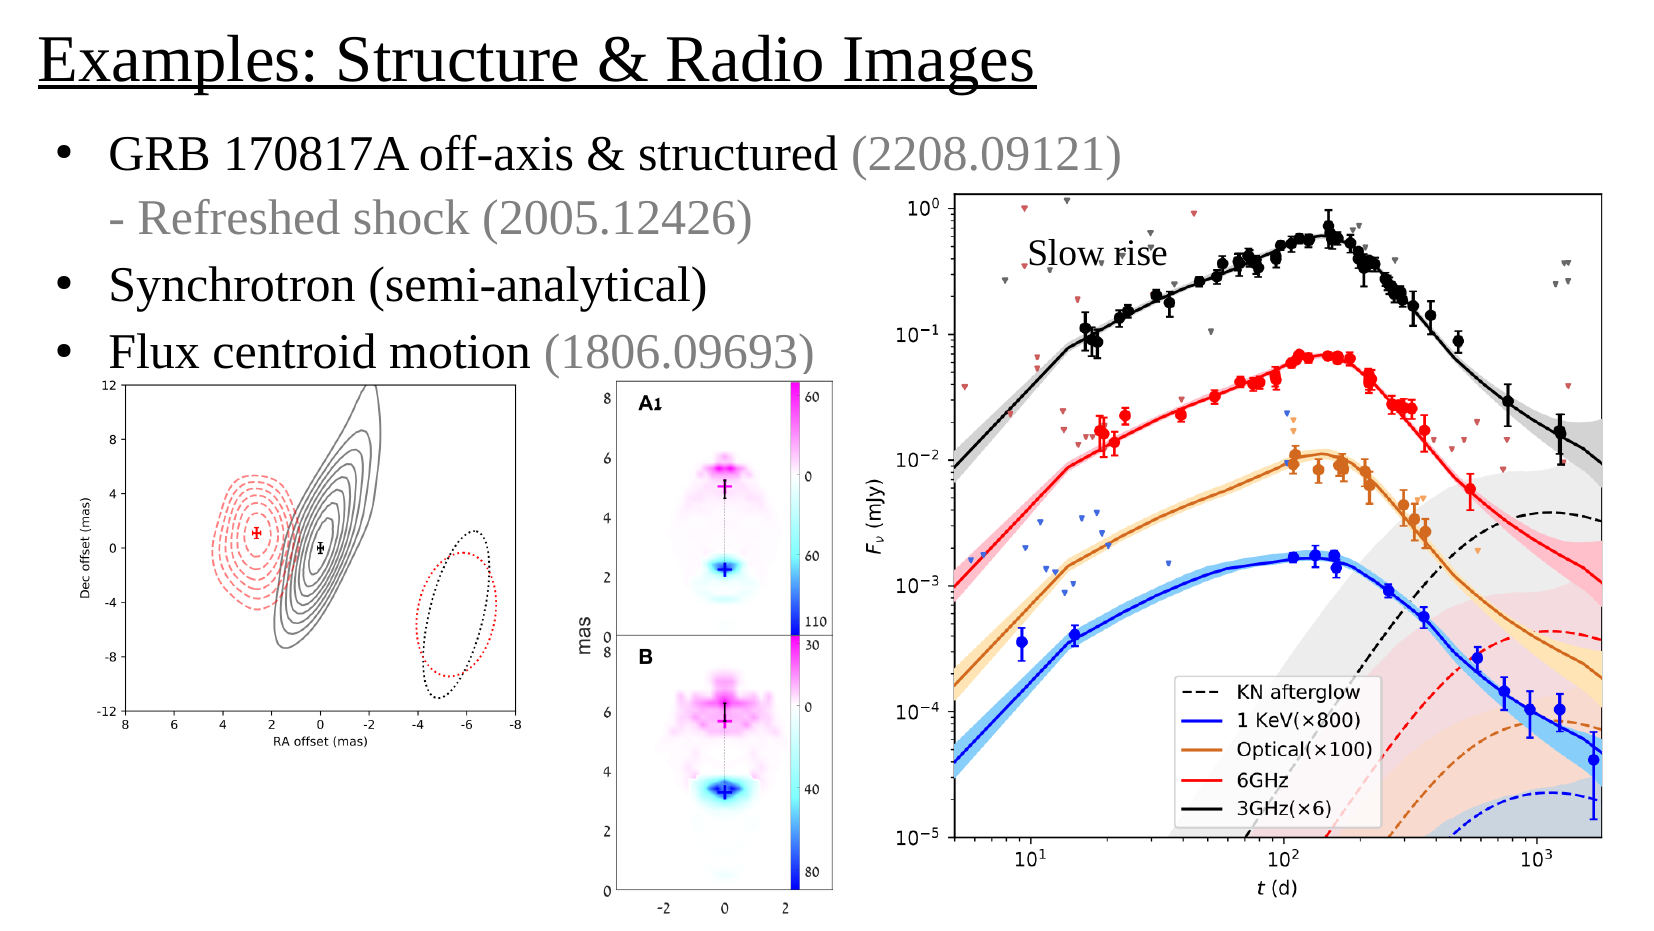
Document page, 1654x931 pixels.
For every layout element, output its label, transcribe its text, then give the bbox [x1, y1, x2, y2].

text_box Slow rise [1012, 225, 1276, 278]
title Examples: Structure & Radio Images [37, 0, 1613, 118]
picture [71, 374, 526, 751]
picture [862, 185, 1613, 902]
list GRB 170817A off-axis & structured (2208.09121) - Refreshed shock (2005.12426) Synchrotron (semi-analytical) Flux centroid motion (1806.09693) [37, 117, 1163, 388]
picture [562, 374, 833, 931]
